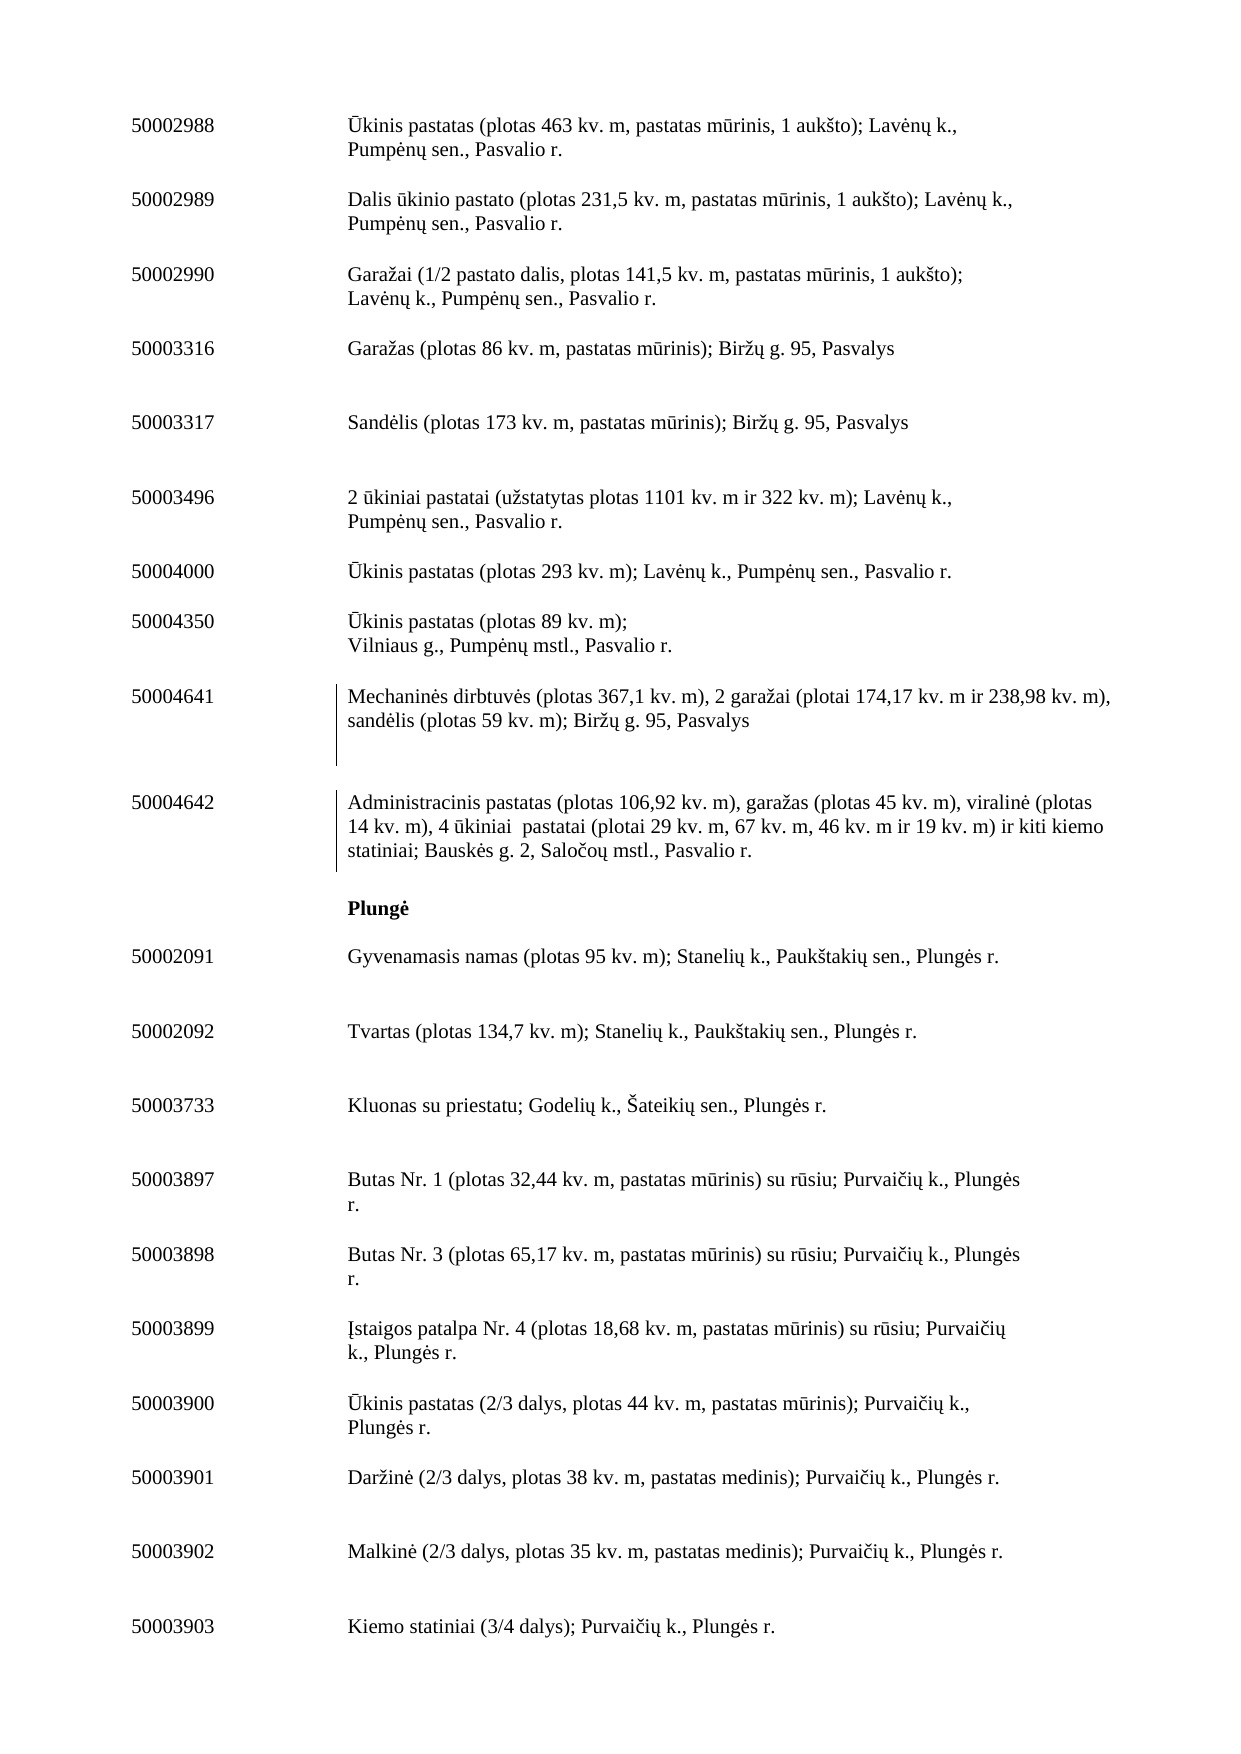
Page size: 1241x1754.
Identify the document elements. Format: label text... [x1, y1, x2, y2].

table_cell [1155, 312, 1170, 336]
table_cell [1170, 1515, 1240, 1539]
table_cell [1155, 410, 1170, 461]
table_cell [115, 1366, 1155, 1391]
table_cell 50002990 [115, 261, 336, 312]
table_cell [1170, 1093, 1240, 1143]
table_cell 50003317 [115, 410, 336, 461]
table_cell [115, 1069, 1155, 1093]
table_cell [115, 535, 1155, 559]
table_cell [1170, 790, 1240, 872]
table_cell [1155, 896, 1170, 920]
table_cell [1155, 609, 1170, 659]
table_cell Kiemo statiniai (3/4 dalys); Purvaičių k., Plungės r. [336, 1614, 1037, 1664]
table_cell [1066, 1242, 1155, 1292]
table_cell [1037, 261, 1066, 312]
table_cell 50003733 [115, 1093, 336, 1143]
table_cell [1037, 1614, 1066, 1664]
table_cell [1170, 1316, 1240, 1366]
table_cell [1170, 1590, 1240, 1614]
table_cell [115, 1292, 1155, 1316]
table_cell [1066, 1093, 1155, 1143]
table_cell [1170, 896, 1240, 920]
table_cell Butas Nr. 1 (plotas 32,44 kv. m, pastatas mūrinis) su rūsiu; Purvaičių k., Plungės r. [336, 1168, 1037, 1218]
table_cell Mechaninės dirbtuvės (plotas 367,1 kv. m), 2 garažai (plotai 174,17 kv. m ir 238,98 kv. m), sandėlis (plotas 59 kv. m); Biržų g. 95, Pasvalys [337, 684, 1155, 766]
table_cell [1155, 1465, 1170, 1515]
table_cell [1037, 410, 1066, 461]
table_cell [1155, 559, 1170, 609]
table_cell [115, 1590, 1155, 1614]
table_cell [1155, 238, 1170, 261]
table_cell 50003897 [115, 1168, 336, 1218]
table_cell [1037, 113, 1066, 163]
table_cell [1155, 1218, 1170, 1242]
table_cell [1170, 1168, 1240, 1218]
table_cell [1037, 187, 1066, 237]
table_cell [1155, 1316, 1170, 1366]
table_cell [1170, 238, 1240, 261]
table_cell [1170, 609, 1240, 659]
table_cell [115, 660, 1155, 684]
table_cell [1170, 261, 1240, 312]
table_cell [1066, 944, 1155, 994]
table_cell [1155, 1019, 1170, 1069]
table_cell [1066, 1168, 1155, 1218]
table_cell Garažas (plotas 86 kv. m, pastatas mūrinis); Biržų g. 95, Pasvalys [336, 336, 1037, 386]
table_cell [115, 1218, 1155, 1242]
table_cell Įstaigos patalpa Nr. 4 (plotas 18,68 kv. m, pastatas mūrinis) su rūsiu; Purvaičių k., Plungės r. [336, 1316, 1037, 1366]
table_cell [1170, 1242, 1240, 1292]
table_cell Tvartas (plotas 134,7 kv. m); Stanelių k., Paukštakių sen., Plungės r. [336, 1019, 1037, 1069]
table_cell [1037, 1539, 1066, 1589]
table_cell [1066, 1539, 1155, 1589]
table_cell [1037, 336, 1066, 386]
table_cell [1155, 1391, 1170, 1441]
table_cell [1066, 1465, 1155, 1515]
table_cell [1155, 461, 1170, 484]
table_cell Sandėlis (plotas 173 kv. m, pastatas mūrinis); Biržų g. 95, Pasvalys [336, 410, 1037, 461]
table_cell [1066, 1614, 1155, 1664]
table_cell 50002092 [115, 1019, 336, 1069]
table_cell [1155, 1168, 1170, 1218]
table_cell [1170, 410, 1240, 461]
table_cell [115, 920, 1155, 944]
table_cell [1066, 113, 1155, 163]
table_cell [1155, 1143, 1170, 1167]
table_cell [1066, 410, 1155, 461]
table_cell [1066, 1391, 1155, 1441]
table_cell [1155, 535, 1170, 559]
table_cell [1170, 336, 1240, 386]
table_cell [1170, 944, 1240, 994]
table_cell [1066, 187, 1155, 237]
table_cell 2 ūkiniai pastatai (užstatytas plotas 1101 kv. m ir 322 kv. m); Lavėnų k., Pumpėnų sen., Pasvalio r. [336, 485, 1037, 535]
table_cell Administracinis pastatas (plotas 106,92 kv. m), garažas (plotas 45 kv. m), viralinė (plotas 14 kv. m), 4 ūkiniai pastatai (plotai 29 kv. m, 67 kv. m, 46 kv. m ir 19 kv. m) ir kiti kiemo statiniai; Bauskės g. 2, Saločoų mstl., Pasvalio r. [337, 790, 1155, 872]
table_cell Malkinė (2/3 dalys, plotas 35 kv. m, pastatas medinis); Purvaičių k., Plungės r. [336, 1539, 1037, 1589]
table_cell [1037, 1465, 1066, 1515]
table_cell [1170, 995, 1240, 1019]
table_cell Daržinė (2/3 dalys, plotas 38 kv. m, pastatas medinis); Purvaičių k., Plungės r. [336, 1465, 1037, 1515]
table_cell [1170, 660, 1240, 684]
table_cell [1170, 1292, 1240, 1316]
table_cell [115, 995, 1155, 1019]
table_cell [1170, 163, 1240, 187]
table_cell [1155, 872, 1170, 896]
table_cell [1155, 1366, 1170, 1391]
table_cell [1155, 187, 1170, 237]
table_cell [1155, 660, 1170, 684]
table_cell [1170, 1019, 1240, 1069]
table_cell [1170, 1218, 1240, 1242]
table_cell [1170, 1465, 1240, 1515]
table_cell [1170, 1069, 1240, 1093]
table_cell [1170, 1143, 1240, 1167]
table_cell [115, 238, 1155, 261]
table_cell [1066, 559, 1155, 609]
table_cell [115, 1143, 1155, 1167]
table_cell [1037, 609, 1066, 659]
table_cell [1037, 559, 1066, 609]
table_cell Gyvenamasis namas (plotas 95 kv. m); Stanelių k., Paukštakių sen., Plungės r. [336, 944, 1037, 994]
table_cell [1037, 1391, 1066, 1441]
table_cell 50003899 [115, 1316, 336, 1366]
table_cell [1155, 261, 1170, 312]
table_cell 50002989 [115, 187, 336, 237]
table_cell [1170, 872, 1240, 896]
table_cell [1037, 485, 1066, 535]
table_cell [1155, 336, 1170, 386]
table_cell Ūkinis pastatas (plotas 89 kv. m); Vilniaus g., Pumpėnų mstl., Pasvalio r. [336, 609, 1037, 659]
table_cell Ūkinis pastatas (plotas 293 kv. m); Lavėnų k., Pumpėnų sen., Pasvalio r. [336, 559, 1037, 609]
table_cell [115, 1441, 1155, 1465]
table_cell 50004000 [115, 559, 336, 609]
table_cell [1170, 1614, 1240, 1664]
table_cell [1170, 386, 1240, 410]
table_cell [1037, 944, 1066, 994]
table_cell 50003903 [115, 1614, 336, 1664]
table_cell [1155, 684, 1170, 766]
table_cell [1170, 113, 1240, 163]
table_cell [1170, 312, 1240, 336]
table_cell Dalis ūkinio pastato (plotas 231,5 kv. m, pastatas mūrinis, 1 aukšto); Lavėnų k., Pumpėnų sen., Pasvalio r. [336, 187, 1037, 237]
table_cell [1155, 1069, 1170, 1093]
table_cell [1155, 485, 1170, 535]
table_cell [1155, 1515, 1170, 1539]
table_cell [1170, 1539, 1240, 1589]
table_cell [1170, 485, 1240, 535]
table_cell 50003901 [115, 1465, 336, 1515]
table_cell [1066, 261, 1155, 312]
table_cell [1066, 609, 1155, 659]
table_cell 50003902 [115, 1539, 336, 1589]
table_cell [1170, 1391, 1240, 1441]
table_cell Ūkinis pastatas (2/3 dalys, plotas 44 kv. m, pastatas mūrinis); Purvaičių k., Plungės r. [336, 1391, 1037, 1441]
table_cell [1170, 559, 1240, 609]
table_cell Ūkinis pastatas (plotas 463 kv. m, pastatas mūrinis, 1 aukšto); Lavėnų k., Pumpėnų sen., Pasvalio r. [336, 113, 1037, 163]
table_cell [1155, 1539, 1170, 1589]
table_cell [1037, 1242, 1066, 1292]
table_cell 50003900 [115, 1391, 336, 1441]
table_cell Garažai (1/2 pastato dalis, plotas 141,5 kv. m, pastatas mūrinis, 1 aukšto); Lavėnų k., Pumpėnų sen., Pasvalio r. [336, 261, 1037, 312]
table_cell 50002091 [115, 944, 336, 994]
table_cell [1155, 1614, 1170, 1664]
table_cell [115, 312, 1155, 336]
table_cell [115, 386, 1155, 410]
table_cell [1037, 1019, 1066, 1069]
table_cell [1170, 766, 1240, 790]
table_cell [1037, 1168, 1066, 1218]
table_cell [115, 163, 1155, 187]
table_cell [1155, 1242, 1170, 1292]
table_cell [1170, 920, 1240, 944]
table_cell [1170, 89, 1240, 113]
table_cell [1037, 1093, 1066, 1143]
table_cell [1155, 766, 1170, 790]
table_cell [1170, 1366, 1240, 1391]
table_cell 50003898 [115, 1242, 336, 1292]
table_cell [115, 89, 1155, 113]
table_cell [1066, 1316, 1155, 1366]
table_cell [115, 896, 336, 920]
table_cell 50003496 [115, 485, 336, 535]
table_cell [1155, 113, 1170, 163]
table_cell 50003316 [115, 336, 336, 386]
table_cell [1155, 386, 1170, 410]
table_cell [1155, 790, 1170, 872]
table_cell [115, 461, 1155, 484]
table_cell [1155, 1292, 1170, 1316]
table_cell [1170, 684, 1240, 766]
table_cell [1155, 89, 1170, 113]
table_cell [115, 872, 1155, 896]
table_cell Butas Nr. 3 (plotas 65,17 kv. m, pastatas mūrinis) su rūsiu; Purvaičių k., Plungės r. [336, 1242, 1037, 1292]
table_cell [1170, 187, 1240, 237]
table_cell 50002988 [115, 113, 336, 163]
table_cell Kluonas su priestatu; Godelių k., Šateikių sen., Plungės r. [336, 1093, 1037, 1143]
table_cell [1170, 1441, 1240, 1465]
table_cell Plungė [336, 896, 1155, 920]
table_cell [1155, 1093, 1170, 1143]
table_cell [1155, 1590, 1170, 1614]
table_cell [1066, 1019, 1155, 1069]
table_cell [1170, 535, 1240, 559]
table_cell 50004642 [115, 790, 336, 872]
table_cell [1155, 995, 1170, 1019]
table_cell [1155, 1441, 1170, 1465]
table_cell [1066, 336, 1155, 386]
table_cell [1155, 163, 1170, 187]
table_cell [1170, 461, 1240, 484]
table_cell 50004641 [115, 684, 336, 766]
table_cell [1037, 1316, 1066, 1366]
table_cell [1155, 944, 1170, 994]
table_cell [115, 1515, 1155, 1539]
table_cell [1066, 485, 1155, 535]
table_cell [1155, 920, 1170, 944]
table_cell 50004350 [115, 609, 336, 659]
table_cell [115, 766, 1155, 790]
